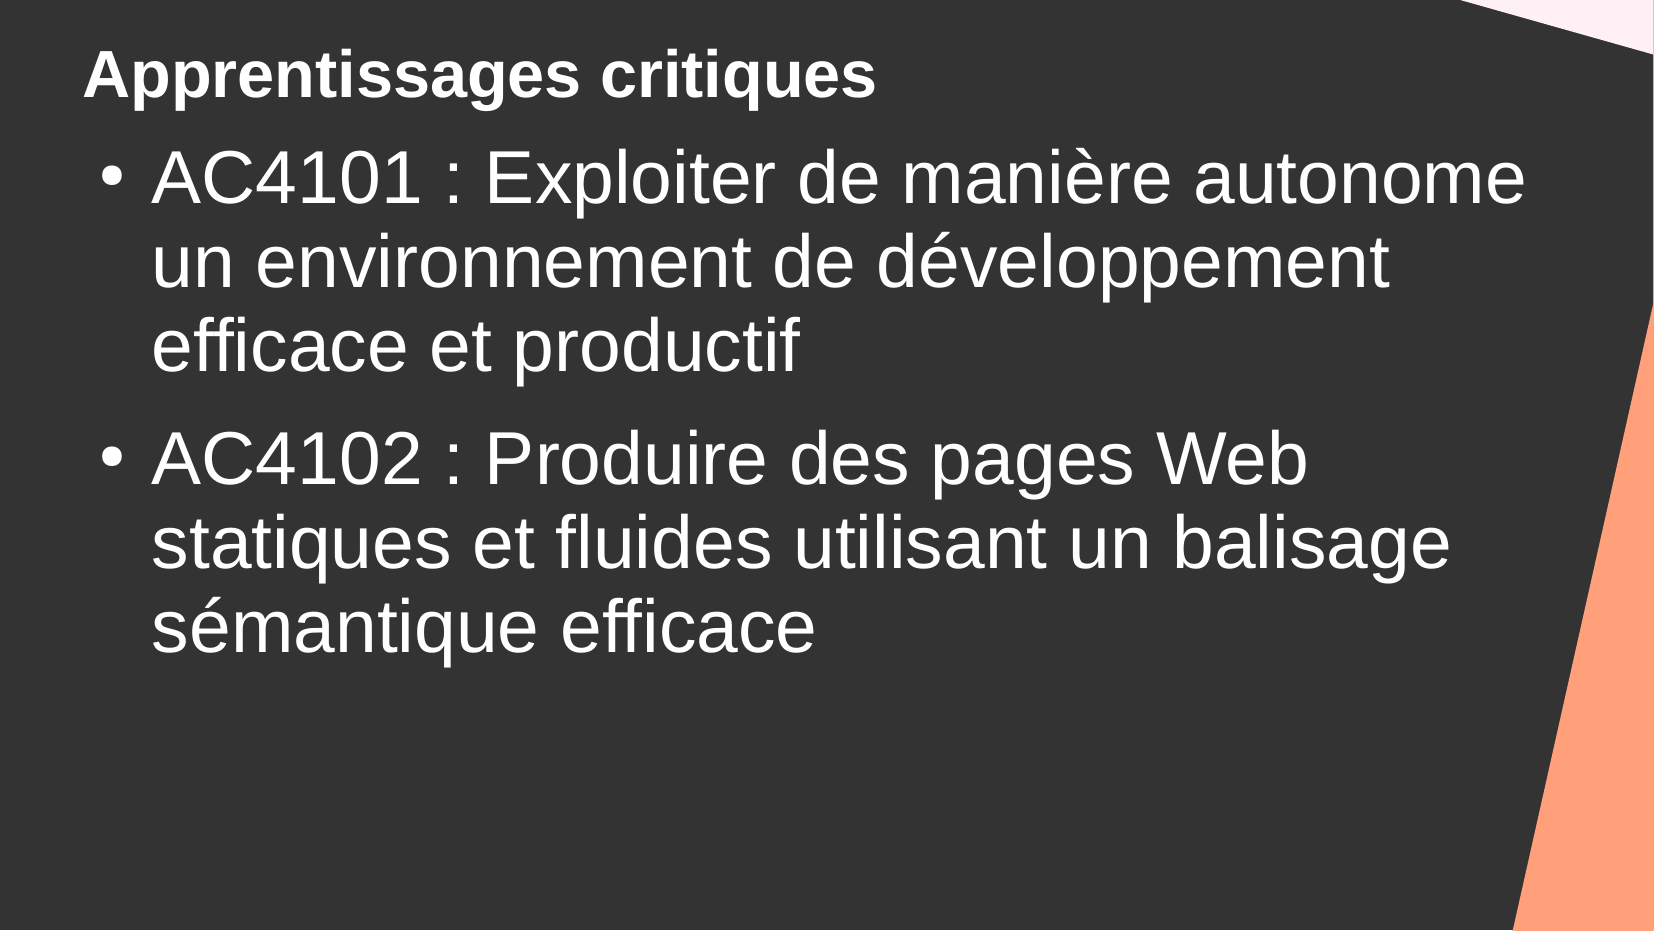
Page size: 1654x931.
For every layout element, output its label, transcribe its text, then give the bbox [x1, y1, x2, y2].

title Apprentissages critiques [82, 37, 1571, 122]
text_box [1512, 300, 1654, 931]
text_box [1460, 0, 1654, 55]
list AC4101 : Exploiter de manière autonome un environnement de développement efficace et productif AC4102 : Produire des pages Web statiques et fluides utilisant un balisage sémantique efficace [80, 135, 1620, 721]
